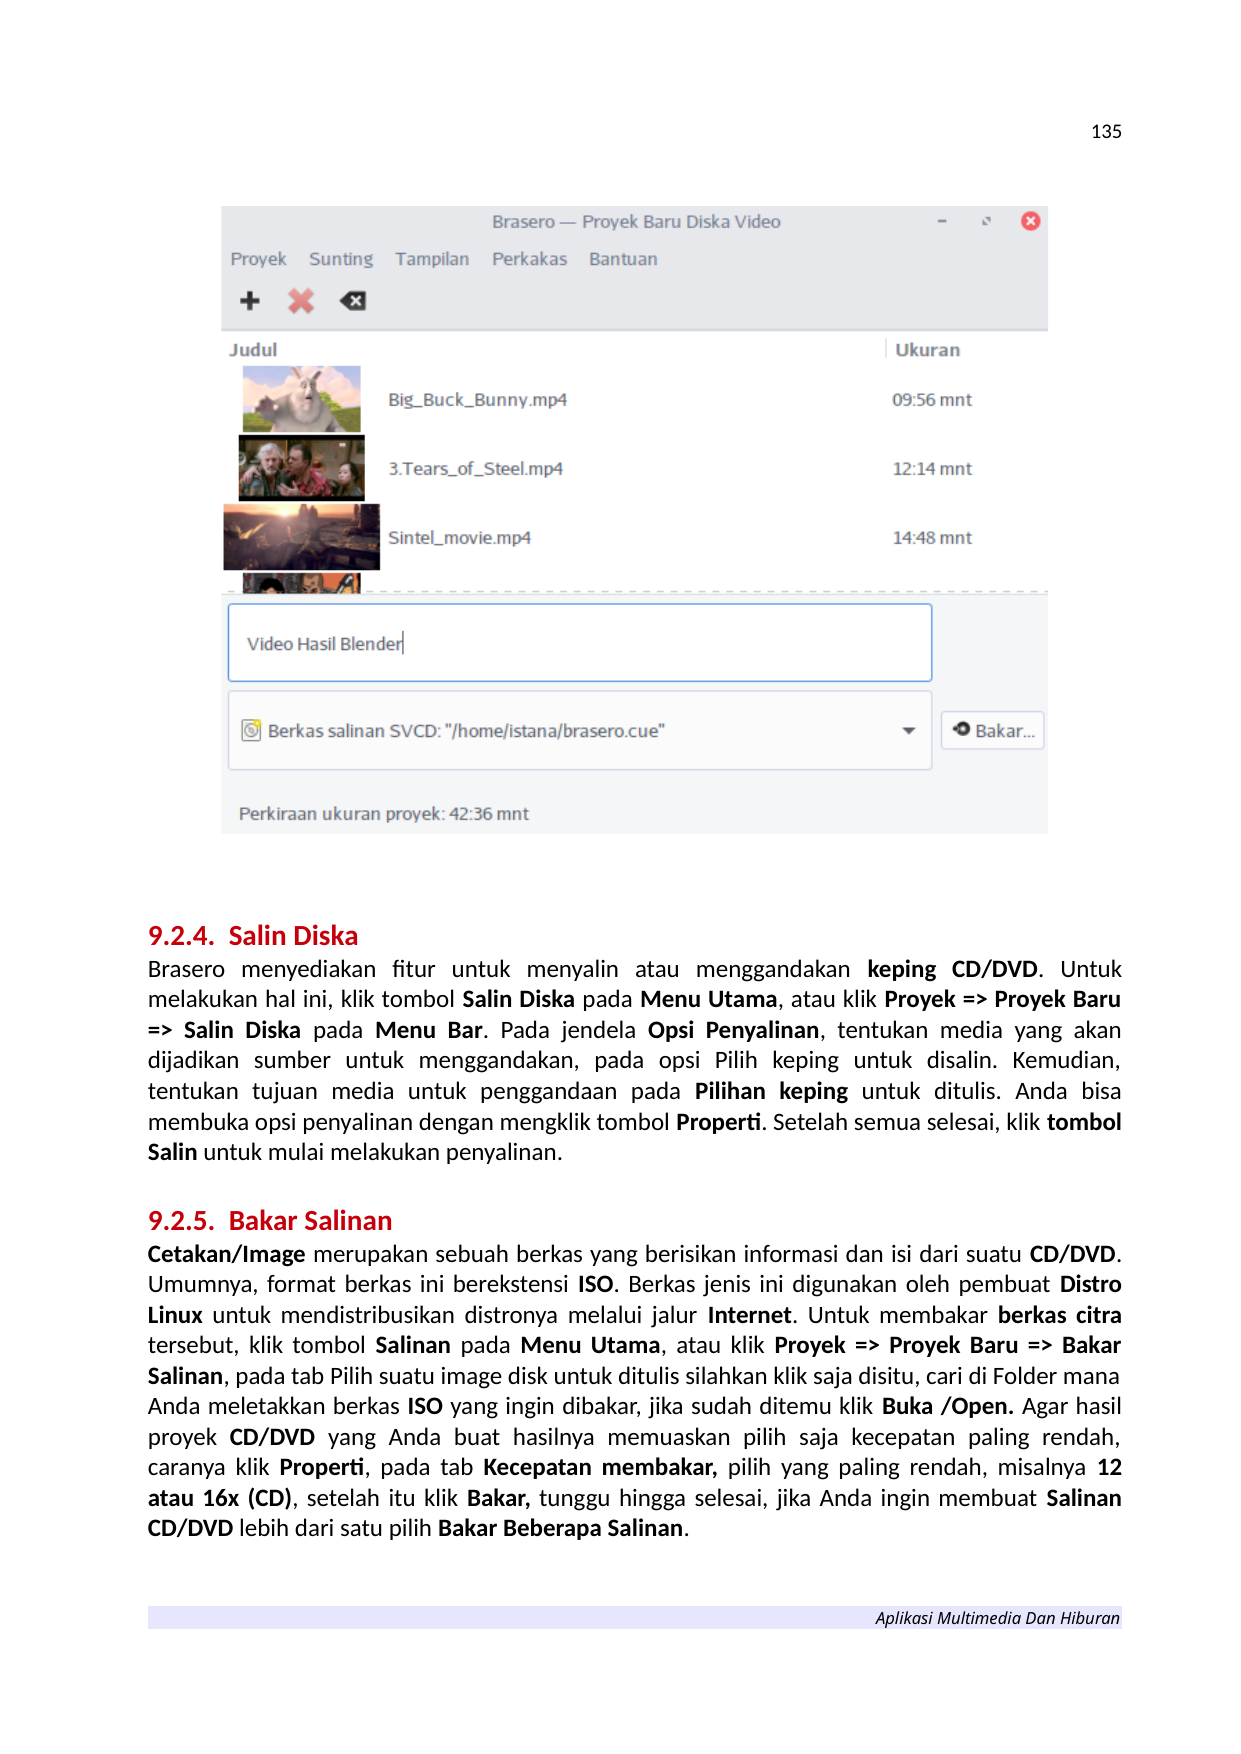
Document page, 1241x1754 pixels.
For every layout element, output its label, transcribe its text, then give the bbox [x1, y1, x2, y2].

subtitle Bakar Salinan [148, 1202, 1122, 1238]
text Cetakan/Image merupakan sebuah berkas yang berisikan informasi dan isi dari suatu CD/DVD. Umumnya, format berkas ini berekstensi ISO. Berkas jenis ini digunakan oleh pembuat Distro Linux untuk mendistribusikan distronya melalui jalur Internet. Untuk membakar berkas citra tersebut, klik tombol Salinan pada Menu Utama, atau klik Proyek => Proyek Baru => Bakar Salinan, pada tab Pilih suatu image disk untuk ditulis silahkan klik saja disitu, cari di Folder mana Anda meletakkan berkas ISO yang ingin dibakar, jika sudah ditemu klik Buka /Open. Agar hasil proyek CD/DVD yang Anda buat hasilnya memuaskan pilih saja kecepatan paling rendah, caranya klik Properti, pada tab Kecepatan membakar, pilih yang paling rendah, misalnya 12 atau 16x (CD), setelah itu klik Bakar, tunggu hingga selesai, jika Anda ingin membuat Salinan CD/DVD lebih dari satu pilih Bakar Beberapa Salinan. [148, 1238, 1122, 1543]
text Brasero menyediakan fitur untuk menyalin atau menggandakan keping CD/DVD. Untuk melakukan hal ini, klik tombol Salin Diska pada Menu Utama, atau klik Proyek => Proyek Baru => Salin Diska pada Menu Bar. Pada jendela Opsi Penyalinan, tentukan media yang akan dijadikan sumber untuk menggandakan, pada opsi Pilih keping untuk disalin. Kemudian, tentukan tujuan media untuk penggandaan pada Pilihan keping untuk ditulis. Anda bisa membuka opsi penyalinan dengan mengklik tombol Properti. Setelah semua selesai, klik tombol Salin untuk mulai melakukan penyalinan. [148, 953, 1122, 1167]
subtitle Salin Diska [148, 917, 1122, 953]
picture [221, 206, 1049, 834]
